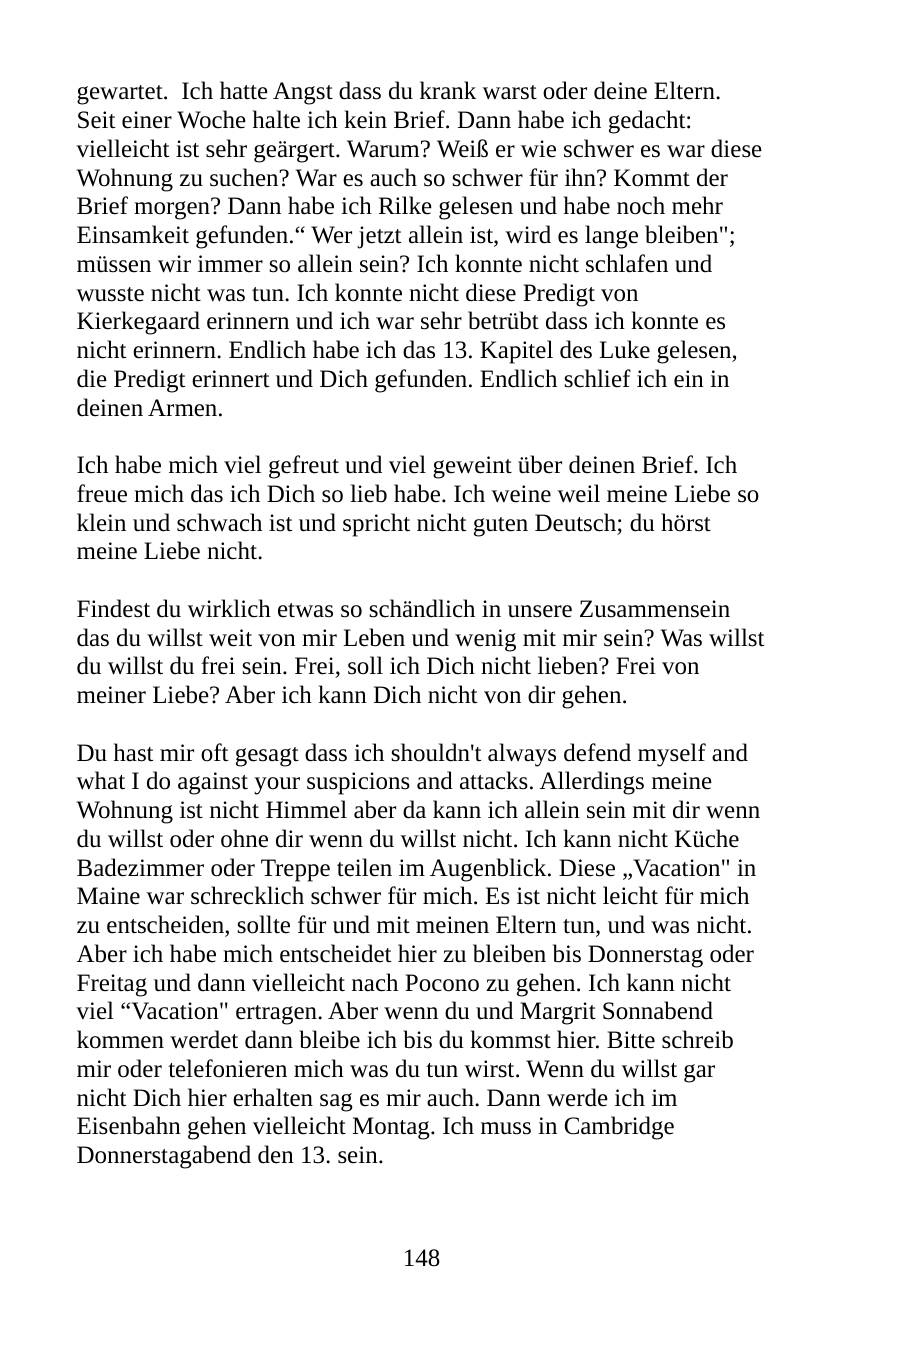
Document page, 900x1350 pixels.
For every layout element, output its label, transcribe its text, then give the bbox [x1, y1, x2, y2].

text Du hast mir oft gesagt dass ich shouldn't always defend myself and what I do against your suspicions and attacks. Allerdings meine Wohnung ist nicht Himmel aber da kann ich allein sein mit dir wenn du willst oder ohne dir wenn du willst nicht. Ich kann nicht Küche Badezimmer oder Treppe teilen im Augenblick. Diese „Vacation" in Maine war schrecklich schwer für mich. Es ist nicht leicht für mich zu entscheiden, sollte für und mit meinen Eltern tun, und was nicht. Aber ich habe mich entscheidet hier zu bleiben bis Donnerstag oder Freitag und dann vielleicht nach Pocono zu gehen. Ich kann nicht viel “Vacation" ertragen. Aber wenn du und Margrit Sonnabend kommen werdet dann bleibe ich bis du kommst hier. Bitte schreib mir oder telefonieren mich was du tun wirst. Wenn du willst gar nicht Dich hier erhalten sag es mir auch. Dann werde ich im Eisenbahn gehen vielleicht Montag. Ich muss in Cambridge Donnerstagabend den 13. sein. [76, 738, 766, 1169]
text Ich habe mich viel gefreut und viel geweint über deinen Brief. Ich freue mich das ich Dich so lieb habe. Ich weine weil meine Liebe so klein und schwach ist und spricht nicht guten Deutsch; du hörst meine Liebe nicht. [76, 450, 766, 565]
text gewartet. Ich hatte Angst dass du krank warst oder deine Eltern. Seit einer Woche halte ich kein Brief. Dann habe ich gedacht: vielleicht ist sehr geärgert. Warum? Weiß er wie schwer es war diese Wohnung zu suchen? War es auch so schwer für ihn? Kommt der Brief morgen? Dann habe ich Rilke gelesen und habe noch mehr Einsamkeit gefunden.“ Wer jetzt allein ist, wird es lange bleiben"; müssen wir immer so allein sein? Ich konnte nicht schlafen und wusste nicht was tun. Ich konnte nicht diese Predigt von Kierkegaard erinnern und ich war sehr betrübt dass ich konnte es nicht erinnern. Endlich habe ich das 13. Kapitel des Luke gelesen, die Predigt erinnert und Dich gefunden. Endlich schlief ich ein in deinen Armen. [76, 76, 766, 421]
text Findest du wirklich etwas so schändlich in unsere Zusammensein das du willst weit von mir Leben und wenig mit mir sein? Was willst du willst du frei sein. Frei, soll ich Dich nicht lieben? Frei von meiner Liebe? Aber ich kann Dich nicht von dir gehen. [76, 594, 766, 709]
